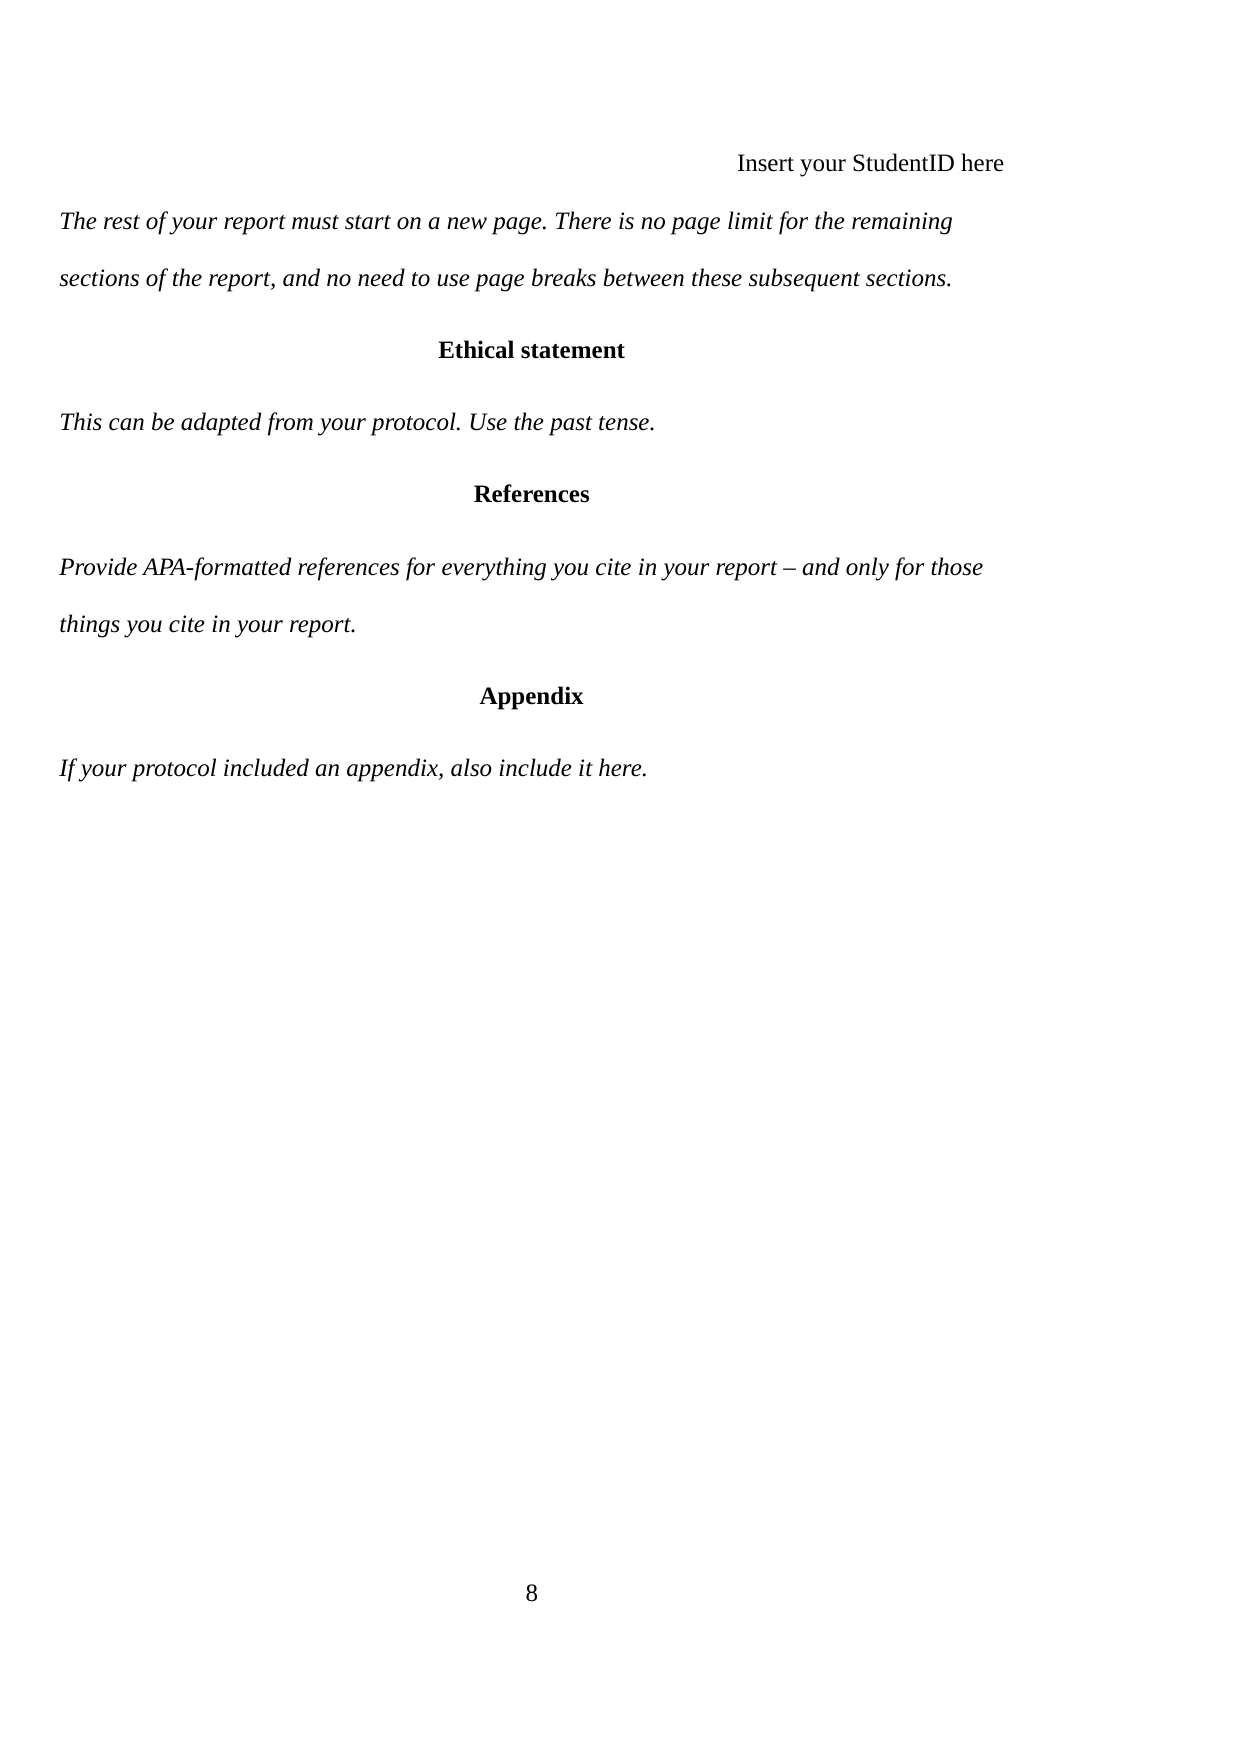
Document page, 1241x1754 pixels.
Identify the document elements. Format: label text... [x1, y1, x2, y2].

text This can be adapted from your protocol. Use the past tense. [59, 407, 1004, 436]
text Appendix [59, 681, 1004, 710]
text Ethical statement [59, 335, 1004, 364]
text The rest of your report must start on a new page. There is no page limit for the remaining sections of the report, and no need to use page breaks between these subsequent sections. [59, 206, 1004, 292]
text References [59, 479, 1004, 508]
text If your protocol included an appendix, also include it here. [59, 753, 1004, 782]
text Provide APA-formatted references for everything you cite in your report – and only for those things you cite in your report. [59, 552, 1004, 638]
